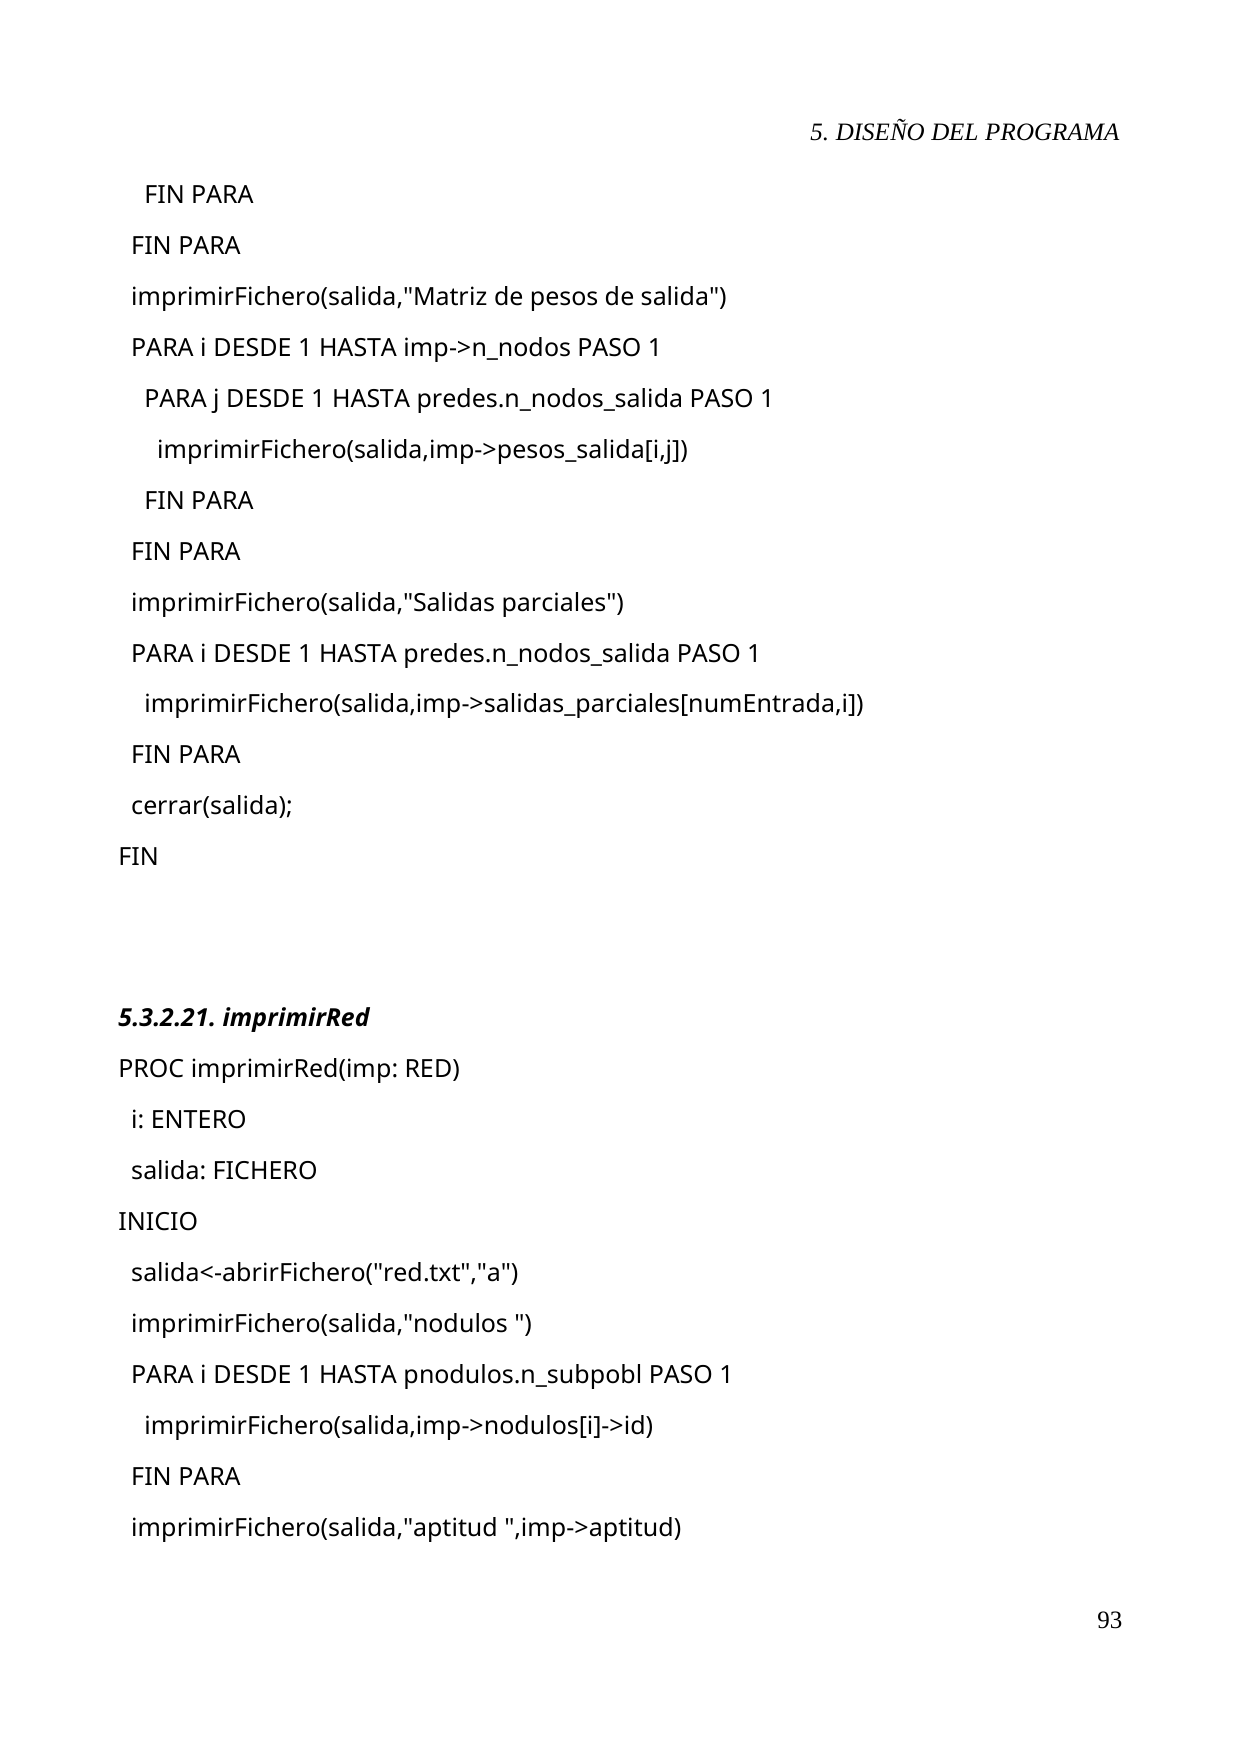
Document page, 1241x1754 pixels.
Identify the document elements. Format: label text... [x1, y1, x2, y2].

text FIN PARA [118, 483, 1122, 517]
text imprimirFichero(salida,imp->nodulos[i]->id) [118, 1408, 1122, 1442]
text imprimirFichero(salida,"aptitud ",imp->aptitud) [118, 1509, 1122, 1543]
text PARA i DESDE 1 HASTA pnodulos.n_subpobl PASO 1 [118, 1357, 1122, 1391]
text FIN PARA [118, 534, 1122, 568]
text FIN PARA [118, 177, 1122, 211]
text INICIO [118, 1204, 1122, 1238]
text FIN PARA [118, 737, 1122, 771]
subtitle 5.3.2.21. imprimirRed [118, 1000, 1122, 1034]
text imprimirFichero(salida,"Salidas parciales") [118, 584, 1122, 618]
text cerrar(salida); [118, 788, 1122, 822]
text imprimirFichero(salida,"nodulos ") [118, 1306, 1122, 1340]
text FIN [118, 839, 1122, 873]
text PARA i DESDE 1 HASTA predes.n_nodos_salida PASO 1 [118, 636, 1122, 669]
text PARA j DESDE 1 HASTA predes.n_nodos_salida PASO 1 [118, 381, 1122, 415]
text FIN PARA [118, 1458, 1122, 1492]
text PROC imprimirRed(imp: RED) [118, 1051, 1122, 1085]
text imprimirFichero(salida,imp->pesos_salida[i,j]) [118, 432, 1122, 466]
text salida: FICHERO [118, 1153, 1122, 1187]
text PARA i DESDE 1 HASTA imp->n_nodos PASO 1 [118, 330, 1122, 364]
text i: ENTERO [118, 1102, 1122, 1136]
text salida<-abrirFichero("red.txt","a") [118, 1255, 1122, 1289]
text FIN PARA [118, 228, 1122, 262]
text imprimirFichero(salida,"Matriz de pesos de salida") [118, 279, 1122, 313]
text imprimirFichero(salida,imp->salidas_parciales[numEntrada,i]) [118, 686, 1122, 720]
